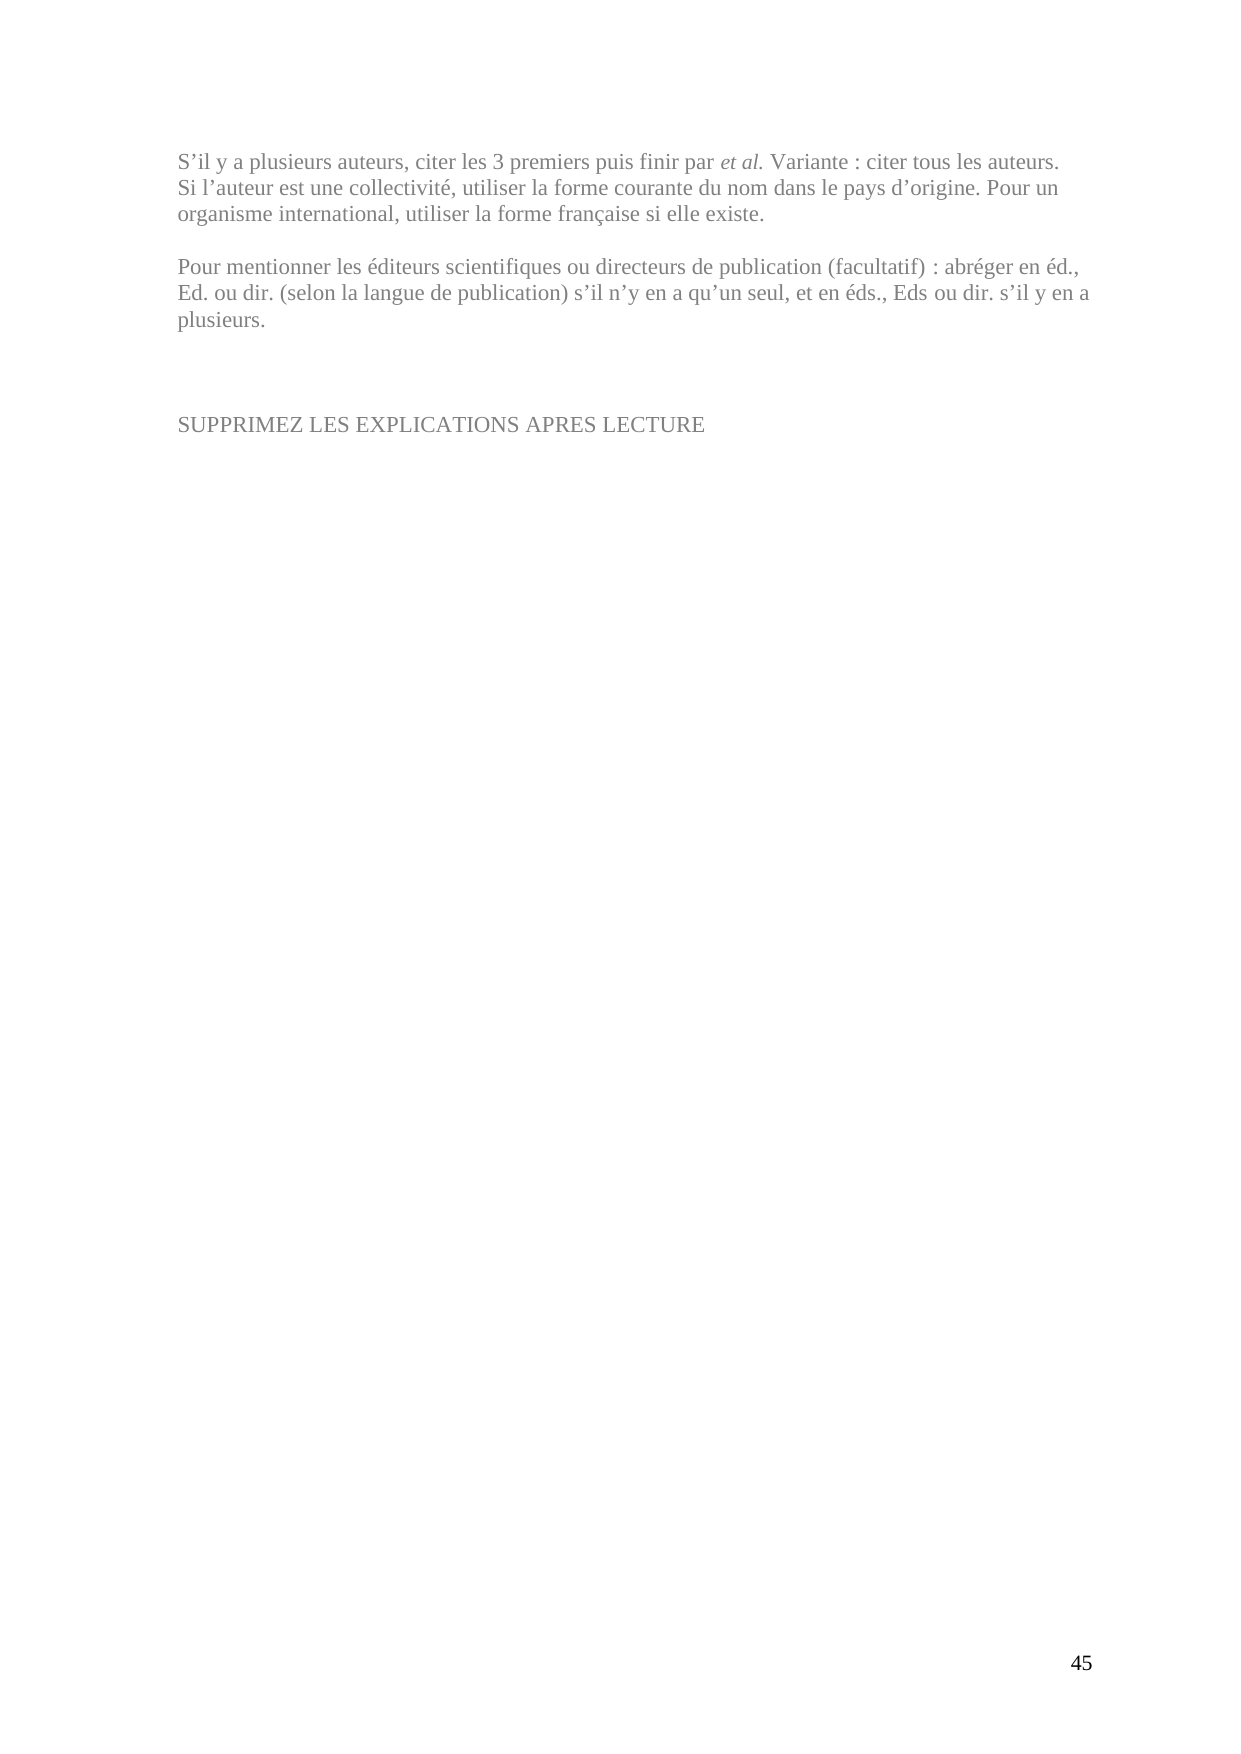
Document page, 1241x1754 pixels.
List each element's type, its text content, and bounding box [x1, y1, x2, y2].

text Si l’auteur est une collectivité, utiliser la forme courante du nom dans le pays d’origine. Pour un organisme international, utiliser la forme française si elle existe. [177, 174, 1092, 227]
text S’il y a plusieurs auteurs, citer les 3 premiers puis finir par et al. Variante : citer tous les auteurs. [177, 148, 1092, 174]
text SUPPRIMEZ LES EXPLICATIONS APRES LECTURE [177, 411, 1092, 438]
text Pour mentionner les éditeurs scientifiques ou directeurs de publication (facultatif) : abréger en éd., Ed. ou dir. (selon la langue de publication) s’il n’y en a qu’un seul, et en éds., Eds ou dir. s’il y en a plusieurs. [177, 253, 1092, 332]
